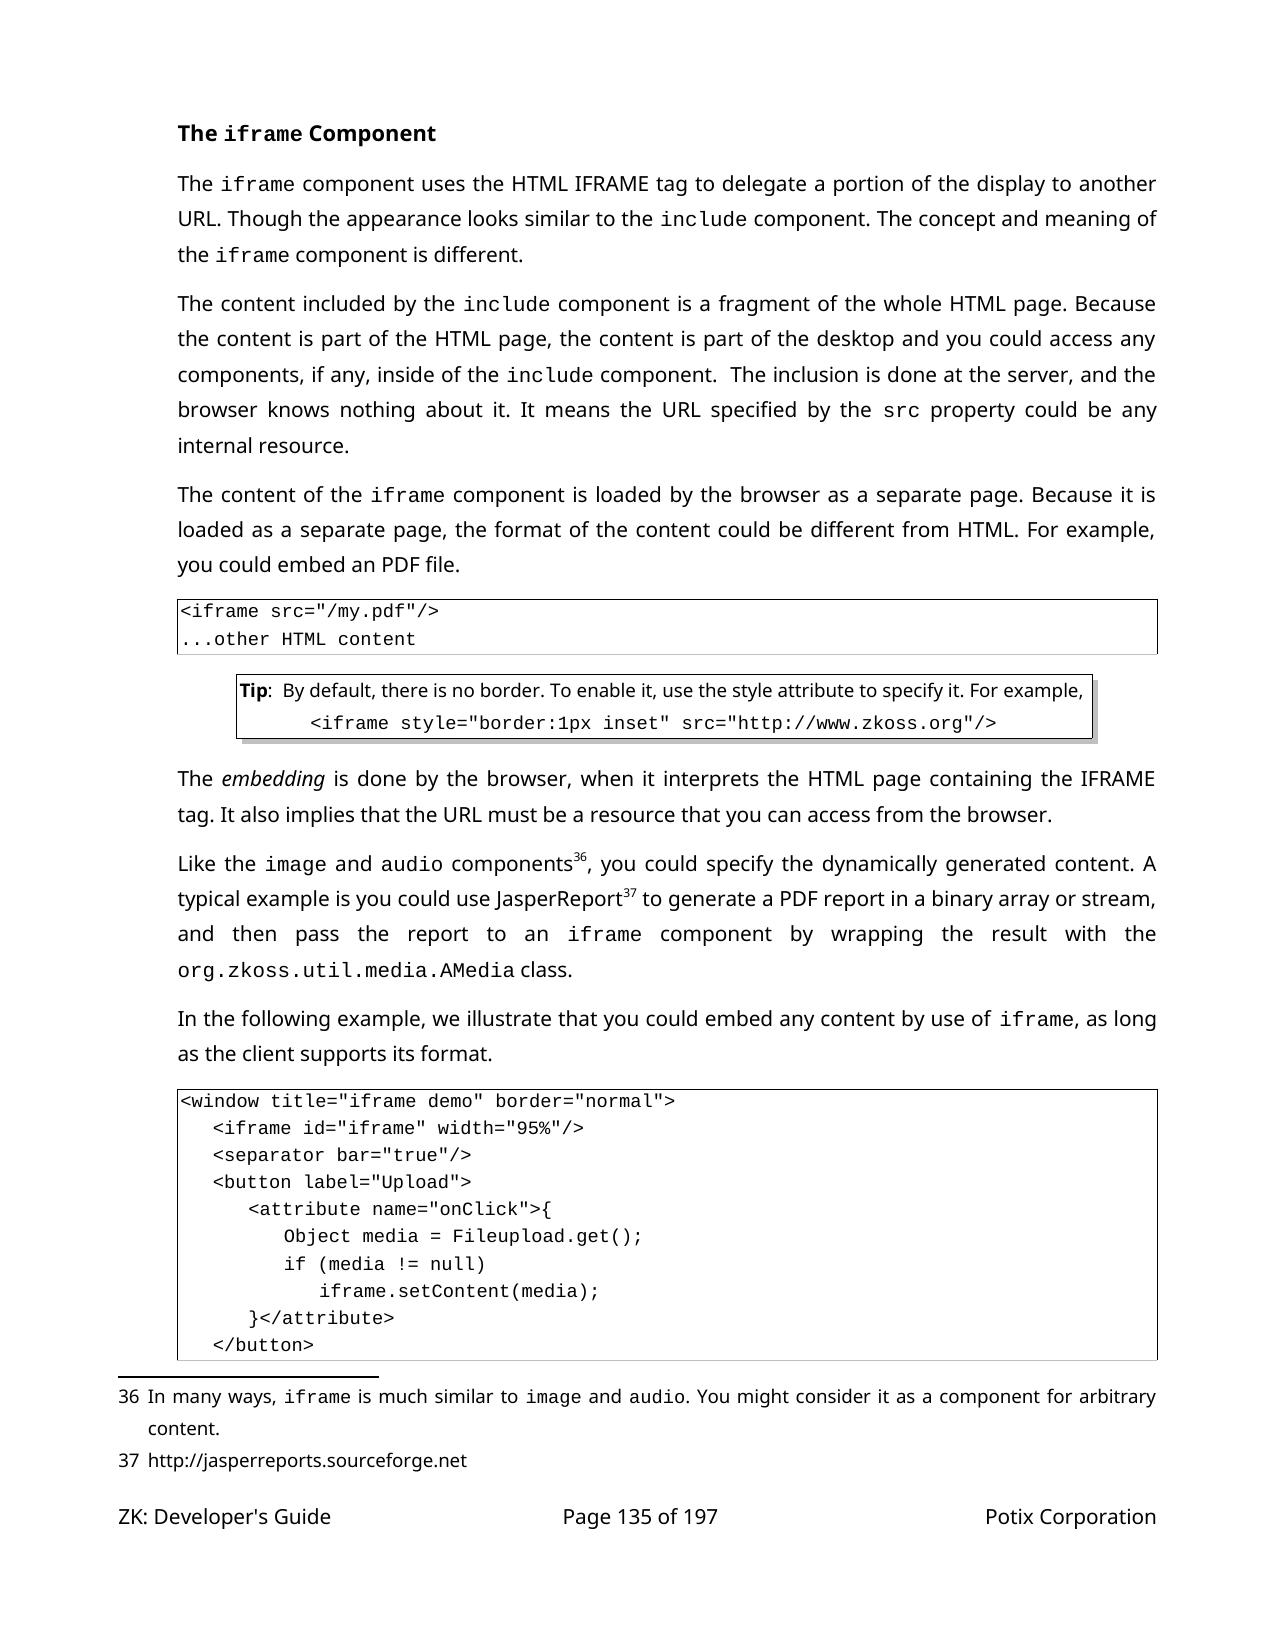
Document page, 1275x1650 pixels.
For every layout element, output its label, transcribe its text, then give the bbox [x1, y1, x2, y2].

subtitle The iframe Component [177, 118, 1157, 148]
text The embedding is done by the browser, when it interprets the HTML page containing the IFRAME tag. It also implies that the URL must be a resource that you can access from the browser. [177, 764, 1157, 828]
text The content of the iframe component is loaded by the browser as a separate page. Because it is loaded as a separate page, the format of the content could be different from HTML. For example, you could embed an PDF file. [177, 480, 1157, 579]
text In many ways, iframe is much similar to image and audio. You might consider it as a component for arbitrary content. [118, 1383, 1157, 1441]
text Like the image and audio components, you could specify the dynamically generated content. A typical example is you could use JasperReport to generate a PDF report in a binary array or stream, and then pass the report to an iframe component by wrapping the result with the org.zkoss.util.media.AMedia class. [177, 849, 1157, 983]
text Object media = Fileupload.get(); [178, 1224, 1157, 1249]
text <iframe src="/my.pdf"/> [178, 600, 1157, 623]
text In the following example, we illustrate that you could embed any content by use of iframe, as long as the client supports its format. [177, 1004, 1157, 1068]
text ...other HTML content [178, 626, 1157, 654]
text http://jasperreports.sourceforge.net [118, 1447, 1157, 1473]
text iframe.setContent(media); [178, 1279, 1157, 1303]
text Tip: By default, there is no border. To enable it, use the style attribute to specify it. For example, <iframe style="border:1px inset" src="http://www.zkoss.org"/> [237, 675, 1092, 738]
text </button> [178, 1333, 1157, 1360]
text if (media != null) [178, 1252, 1157, 1276]
text }</attribute> [178, 1306, 1157, 1330]
text <window title="iframe demo" border="normal"> [178, 1090, 1157, 1113]
text <button label="Upload"> [178, 1170, 1157, 1194]
text <separator bar="true"/> [178, 1143, 1157, 1167]
text <iframe id="iframe" width="95%"/> [178, 1116, 1157, 1140]
text <attribute name="onClick">{ [178, 1197, 1157, 1221]
text The iframe component uses the HTML IFRAME tag to delegate a portion of the display to another URL. Though the appearance looks similar to the include component. The concept and meaning of the iframe component is different. [177, 169, 1157, 268]
text The content included by the include component is a fragment of the whole HTML page. Because the content is part of the HTML page, the content is part of the desktop and you could access any components, if any, inside of the include component. The inclusion is done at the server, and the browser knows nothing about it. It means the URL specified by the src property could be any internal resource. [177, 289, 1157, 459]
